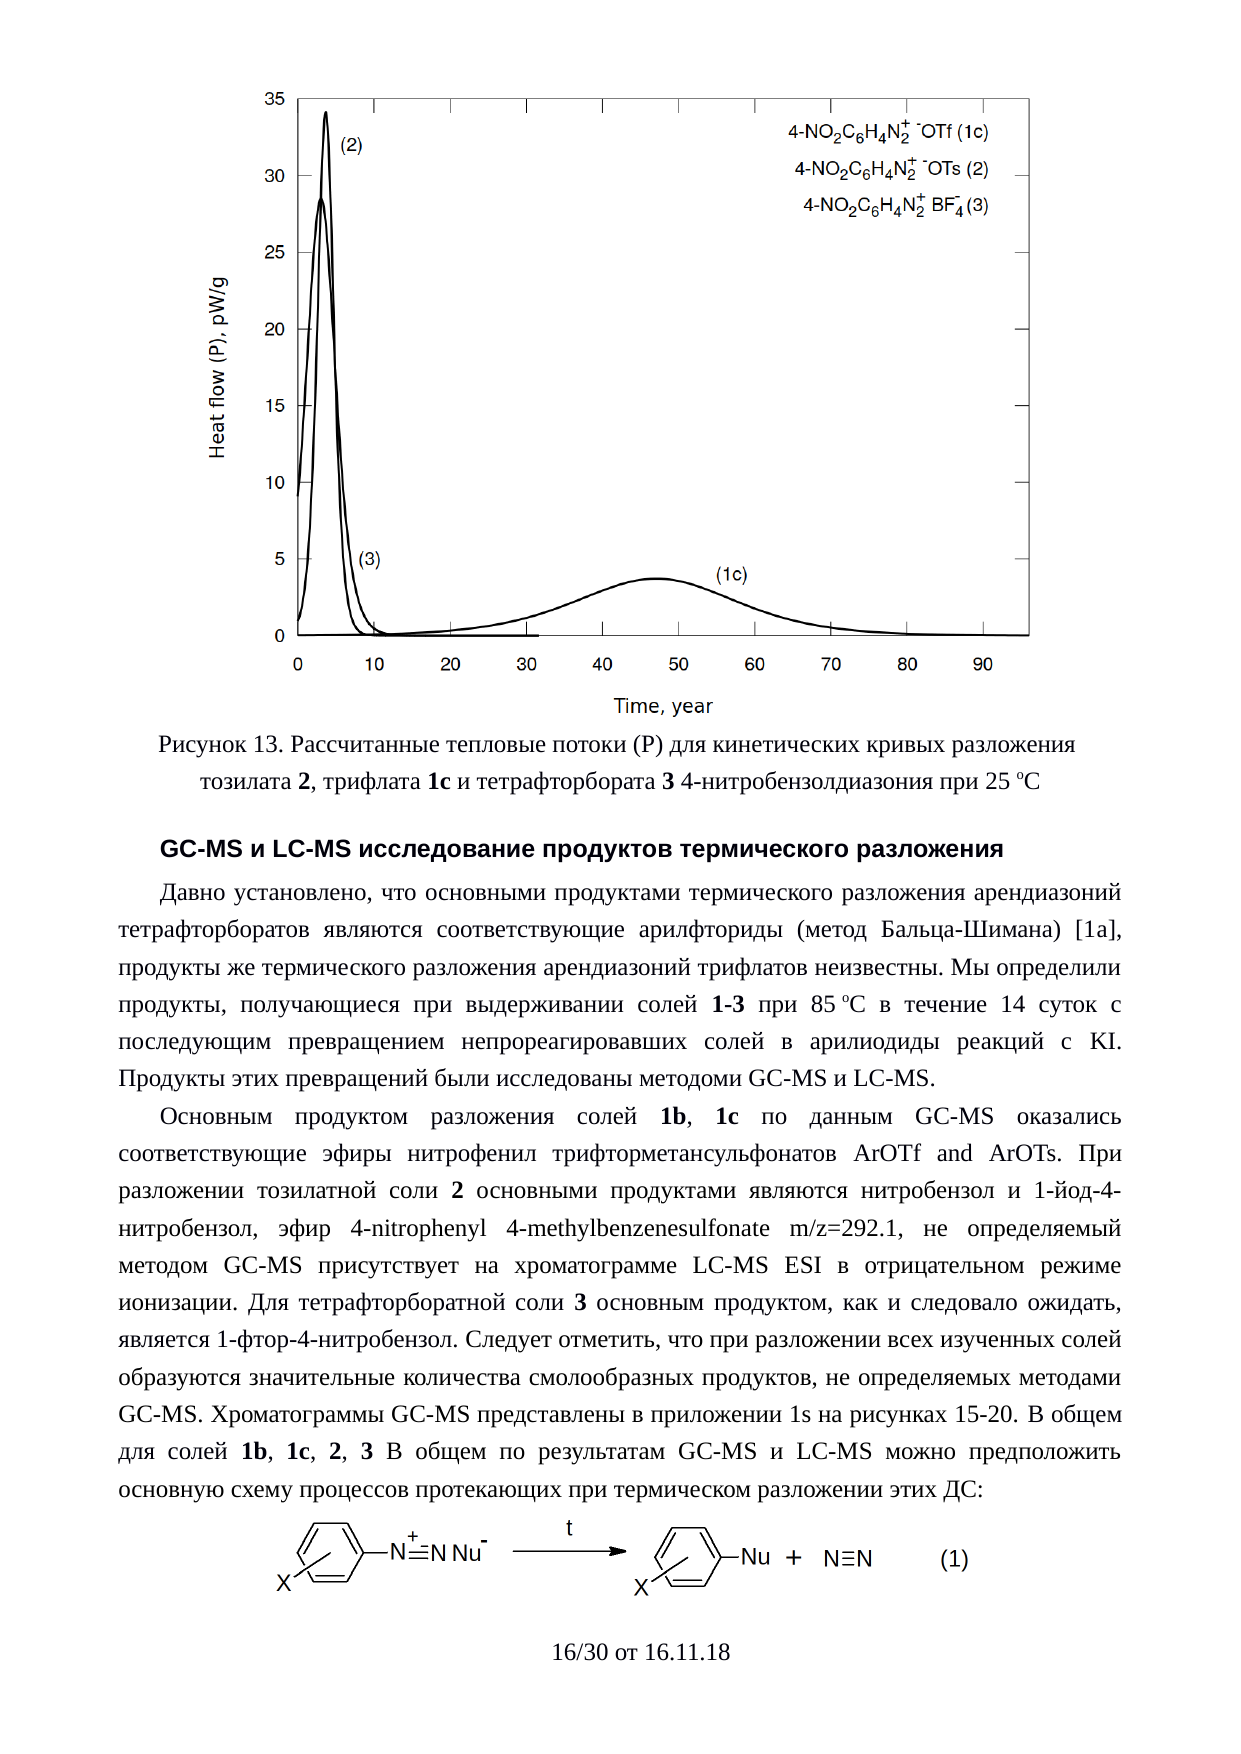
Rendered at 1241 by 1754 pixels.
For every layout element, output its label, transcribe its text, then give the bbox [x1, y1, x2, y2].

picture [203, 88, 1037, 721]
text Рисунок 13. Рассчитанные тепловые потоки (P) для кинетических кривых разложения [118, 729, 1122, 758]
text тозилата 2, трифлата 1c и тетрафторбората 3 4-нитробензолдиазония при 25 оС [118, 766, 1122, 795]
text Основным продуктом разложения солей 1b, 1c по данным GC-MS оказались соответствующие эфиры нитрофенил трифторметансульфонатов ArOTf and ArOTs. При разложении тозилатной соли 2 основными продуктами являются нитробензол и 1-йод-4-нитробензол, эфир 4-nitrophenyl 4-methylbenzenesulfonate m/z=292.1, не определяемый методом GC-MS присутствует на хроматограмме LC-MS ESI в отрицательном режиме ионизации. Для тетрафторборатной соли 3 основным продуктом, как и следовало ожидать, является 1-фтор-4-нитробензол. Следует отметить, что при разложении всех изученных солей образуются значительные количества смолообразных продуктов, не определяемых методами GC-MS. Хроматограммы GC-MS представлены в приложении 1s на рисунках 15-20. В общем для солей 1b, 1c, 2, 3 В общем по результатам GC-MS и LC-MS можно предположить основную схему процессов протекающих при термическом разложении этих ДС: [118, 1101, 1122, 1502]
picture [265, 1511, 976, 1604]
text Давно установлено, что основными продуктами термического разложения арендиазоний тетрафторборатов являются соответствующие арилфториды (метод Бальца-Шимана) [1a], продукты же термического разложения арендиазоний трифлатов неизвестны. Мы определили продукты, получающиеся при выдерживании солей 1-3 при 85 оС в течение 14 суток с последующим превращением непрореагировавших солей в арилиодиды реакций с KI. Продукты этих превращений были исследованы методоми GC-MS и LC-MS. [118, 877, 1122, 1092]
subtitle GC-MS и LC-MS исследование продуктов термического разложения [118, 834, 1122, 863]
